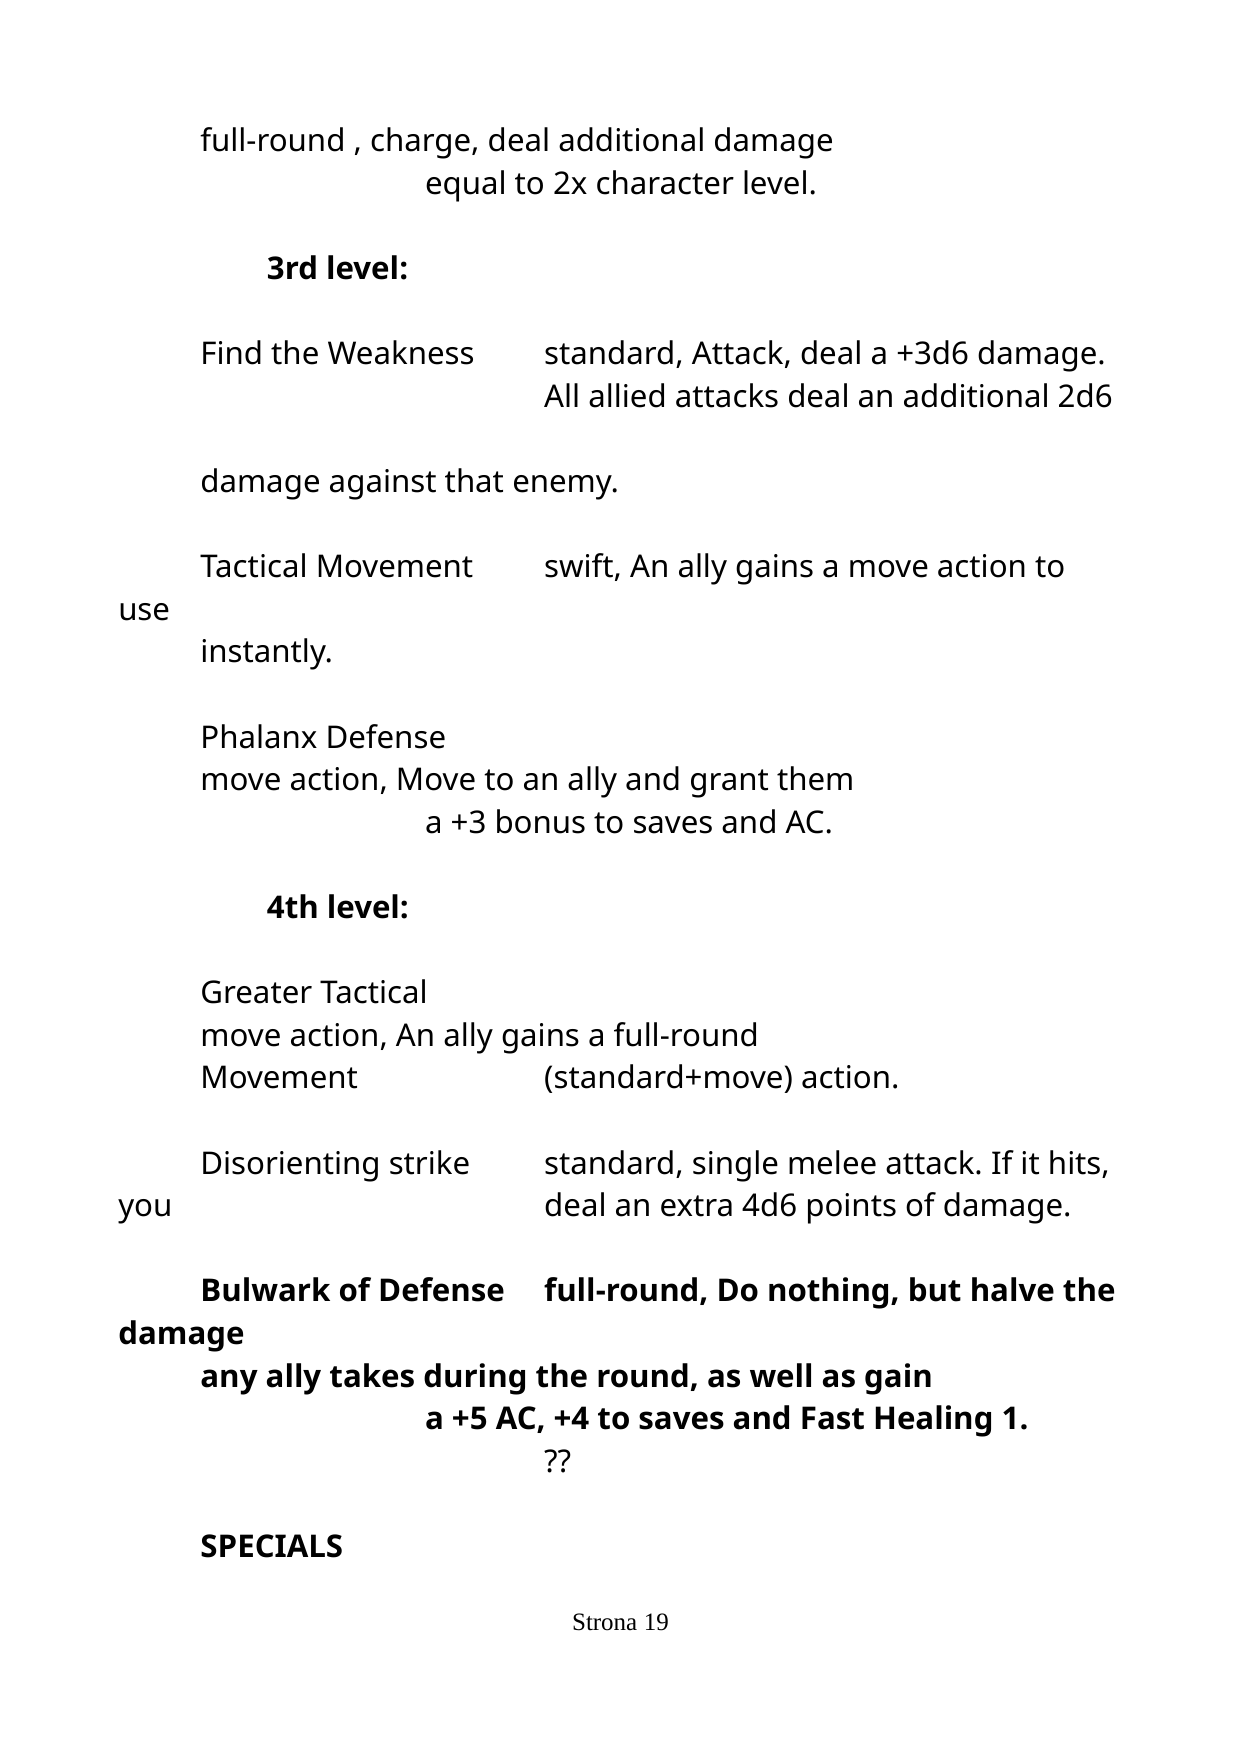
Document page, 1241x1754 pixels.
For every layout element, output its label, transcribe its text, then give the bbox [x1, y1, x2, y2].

text All allied attacks deal an additional 2d6 damage against that enemy. [118, 374, 1122, 502]
text SPECIALS [118, 1524, 1122, 1567]
text Phalanx Defense move action, Move to an ally and grant them a +3 bonus to saves and AC. [118, 714, 1122, 842]
text full-round , charge, deal additional damage equal to 2x character level. [118, 118, 1122, 203]
text Greater Tactical move action, An ally gains a full-round Movement (standard+move) action. [118, 970, 1122, 1098]
text Bulwark of Defense full-round, Do nothing, but halve the damage any ally takes during the round, as well as gain a +5 AC, +4 to saves and Fast Healing 1. [118, 1268, 1122, 1439]
text ?? [118, 1439, 1122, 1481]
text Find the Weakness standard, Attack, deal a +3d6 damage. [118, 331, 1122, 374]
text 4th level: [118, 885, 1122, 928]
text Disorienting strike standard, single melee attack. If it hits, you deal an extra 4d6 points of damage. [118, 1141, 1122, 1226]
text 3rd level: [118, 246, 1122, 288]
text Tactical Movement swift, An ally gains a move action to use instantly. [118, 544, 1122, 672]
